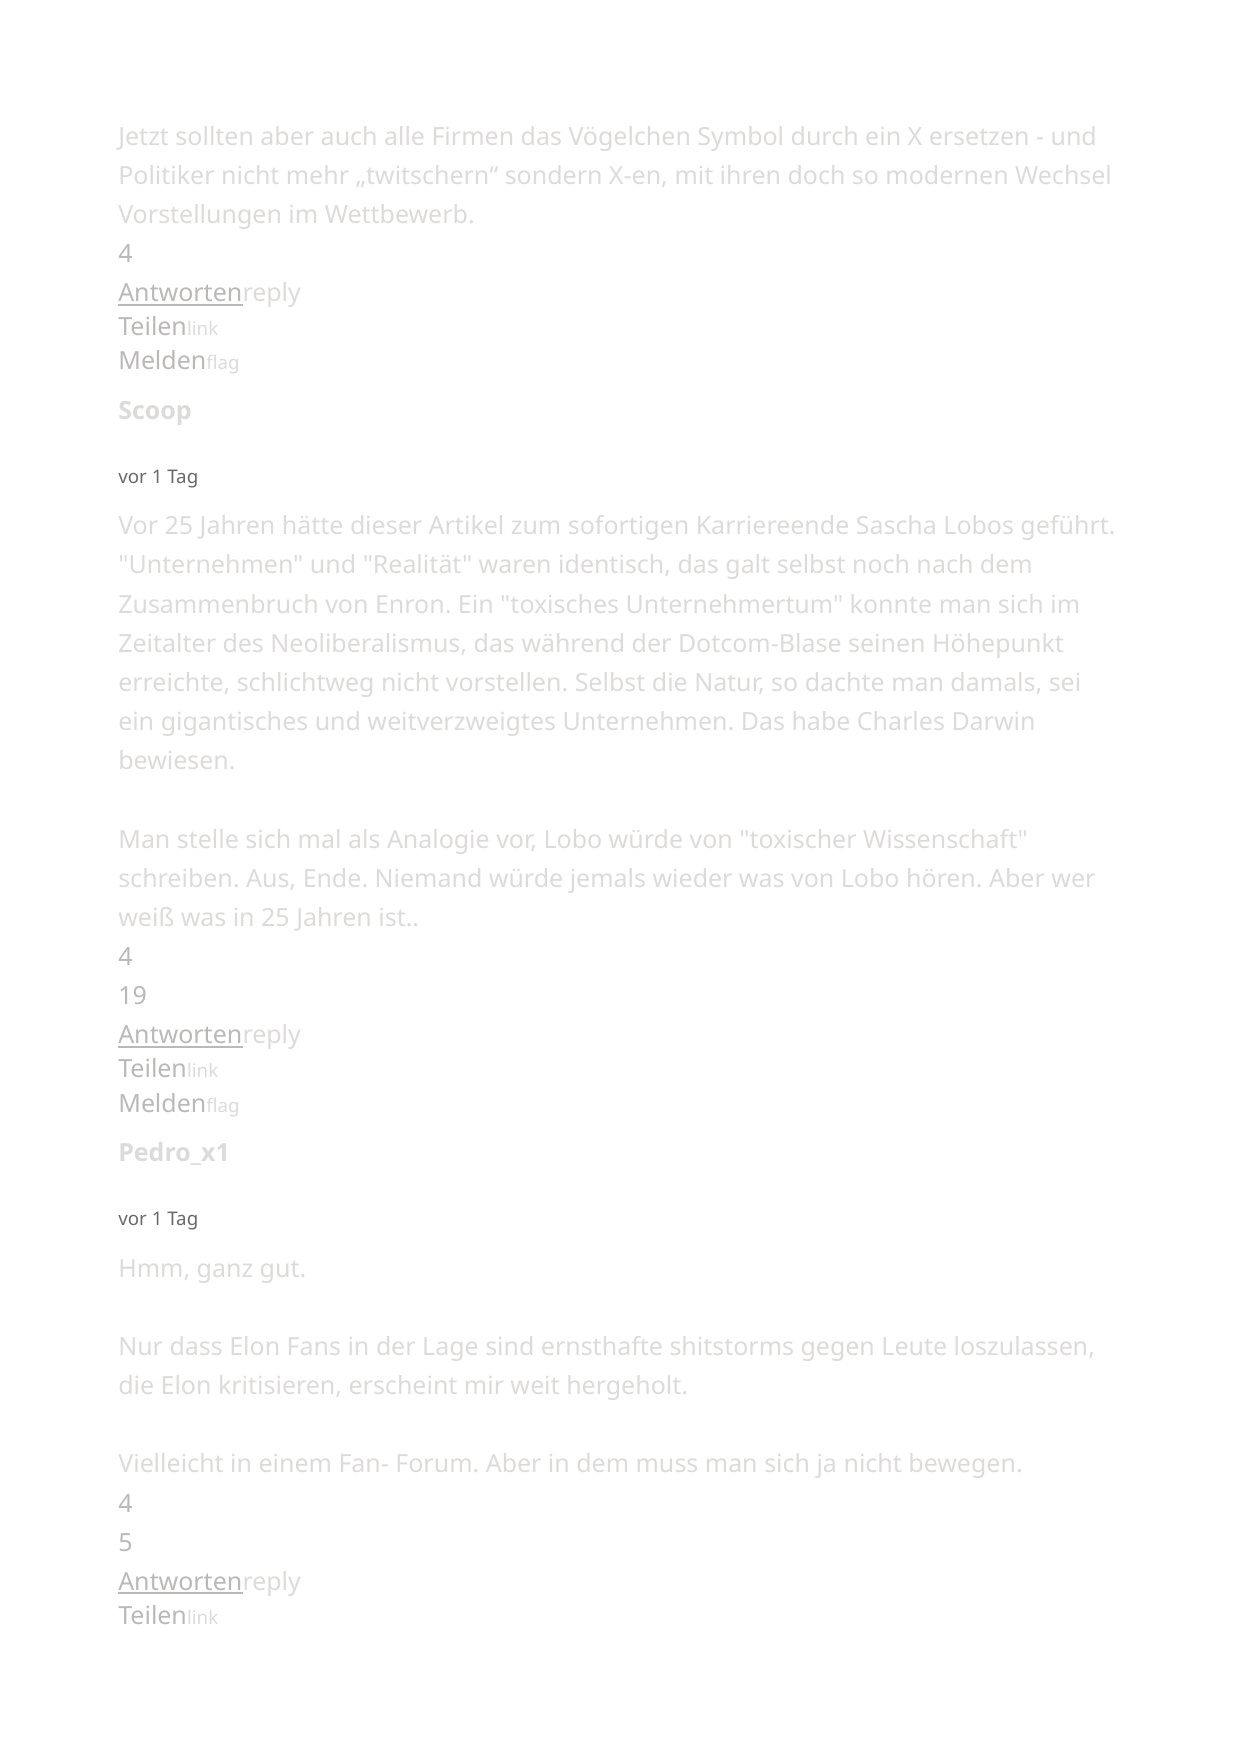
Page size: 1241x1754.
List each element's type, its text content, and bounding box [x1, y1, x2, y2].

text Meldenflag [118, 343, 1122, 377]
text 19 [118, 978, 1122, 1012]
text Jetzt sollten aber auch alle Firmen das Vögelchen Symbol durch ein X ersetzen - und Politiker nicht mehr „twitschern“ sondern X-en, mit ihren doch so modernen Wechsel Vorstellungen im Wettbewerb. [118, 118, 1122, 231]
text 4 [118, 939, 1122, 973]
text Teilenlink [118, 1051, 1122, 1085]
text Teilenlink [118, 1598, 1122, 1632]
text Vor 25 Jahren hätte dieser Artikel zum sofortigen Karriereende Sascha Lobos geführt. "Unternehmen" und "Realität" waren identisch, das galt selbst noch nach dem Zusammenbruch von Enron. Ein "toxisches Unternehmertum" konnte man sich im Zeitalter des Neoliberalismus, das während der Dotcom-Blase seinen Höhepunkt erreichte, schlichtweg nicht vorstellen. Selbst die Natur, so dachte man damals, sei ein gigantisches und weitverzweigtes Unternehmen. Das habe Charles Darwin bewiesen. Man stelle sich mal als Analogie vor, Lobo würde von "toxischer Wissenschaft" schreiben. Aus, Ende. Niemand würde jemals wieder was von Lobo hören. Aber wer weiß was in 25 Jahren ist.. [118, 508, 1122, 934]
text Antwortenreply [118, 275, 1122, 309]
text Teilenlink [118, 309, 1122, 343]
text Antwortenreply [118, 1563, 1122, 1598]
text Meldenflag [118, 1085, 1122, 1119]
text 4 [118, 1485, 1122, 1519]
text vor 1 Tag [118, 1205, 1117, 1231]
text 4 [118, 236, 1122, 270]
text Hmm, ganz gut. Nur dass Elon Fans in der Lage sind ernsthafte shitstorms gegen Leute loszulassen, die Elon kritisieren, erscheint mir weit hergeholt. Vielleicht in einem Fan- Forum. Aber in dem muss man sich ja nicht bewegen. [118, 1250, 1122, 1480]
text 5 [118, 1524, 1122, 1558]
text vor 1 Tag [118, 463, 1117, 488]
text Scoop [118, 393, 1114, 427]
text Antwortenreply [118, 1017, 1122, 1051]
text Pedro_x1 [118, 1135, 1114, 1169]
